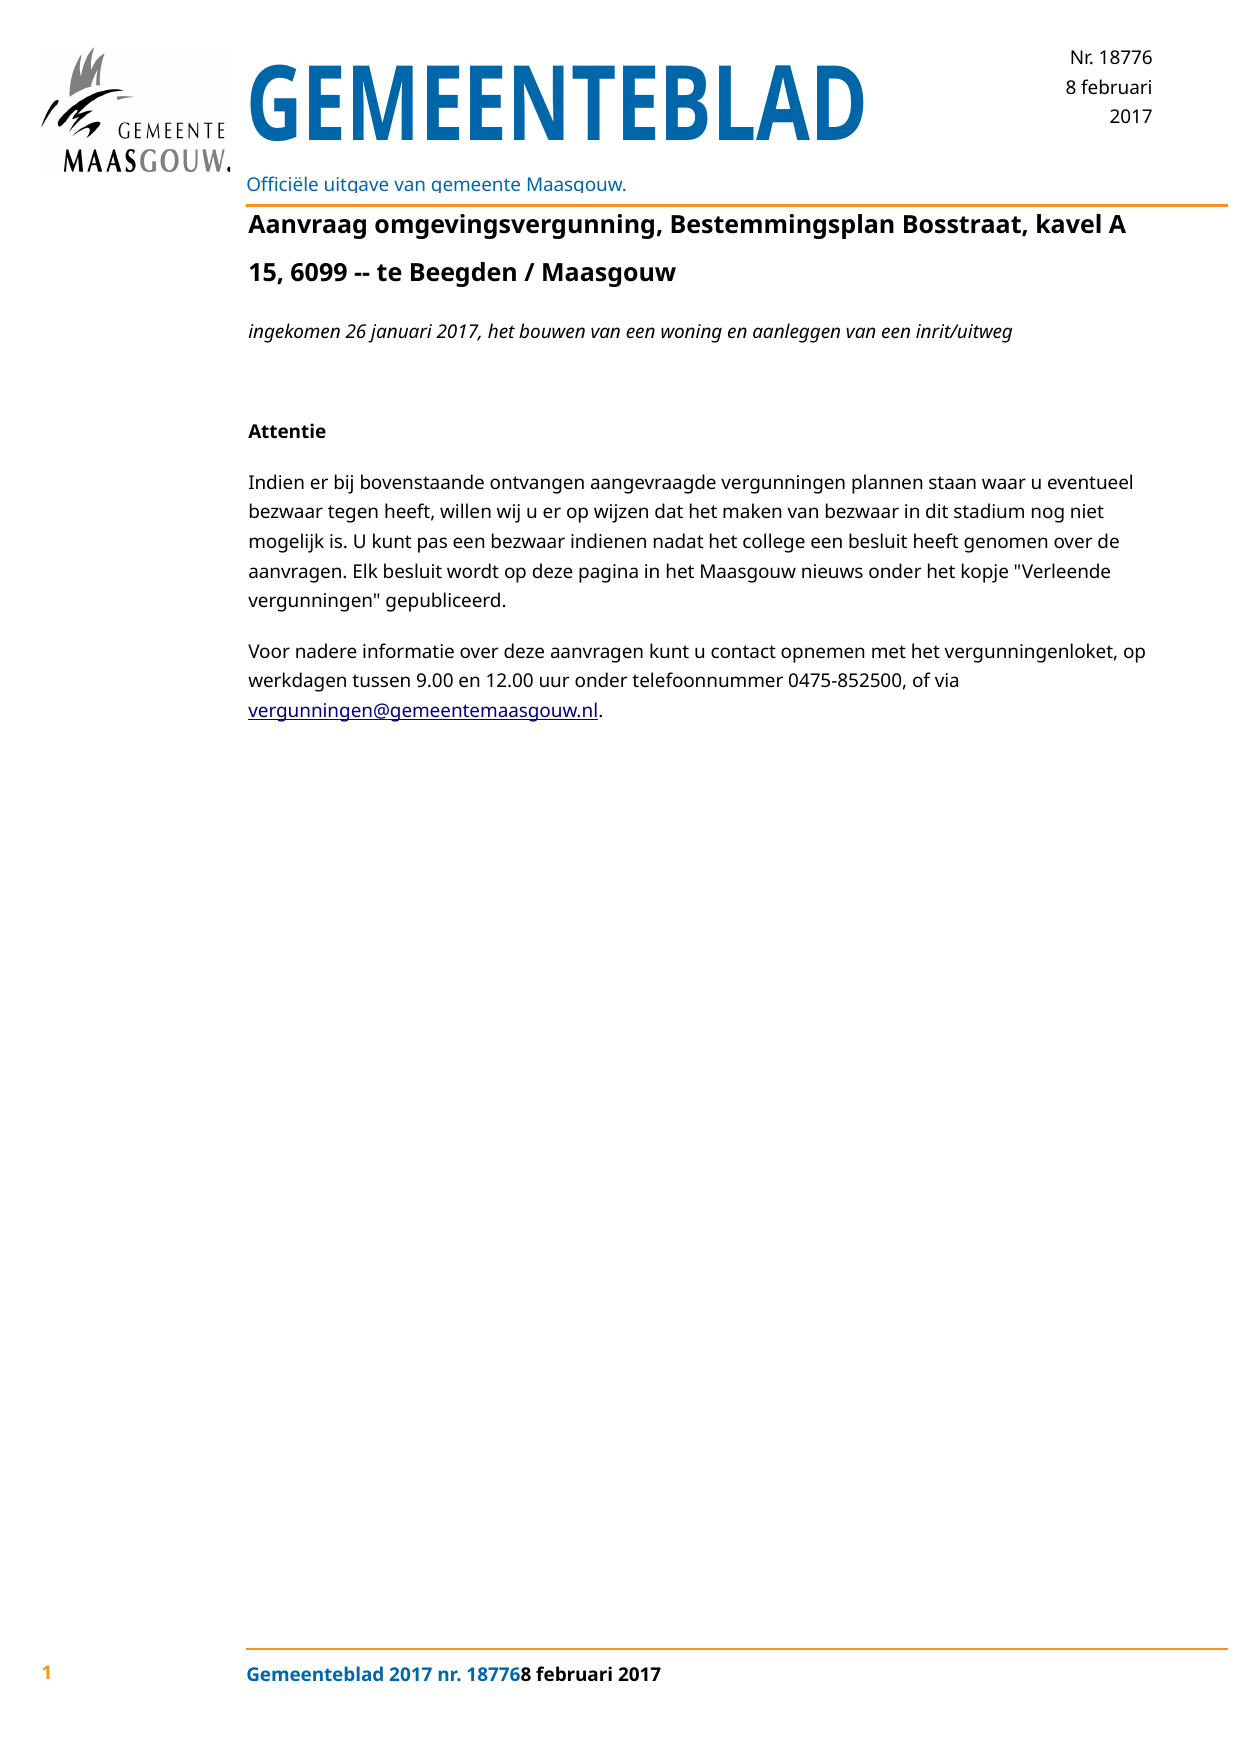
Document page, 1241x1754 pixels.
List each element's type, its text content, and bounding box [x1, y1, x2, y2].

text ingekomen 26 januari 2017, het bouwen van een woning en aanleggen van een inrit/uitweg [248, 318, 1152, 344]
picture [41, 47, 231, 172]
text Aanvraag omgevingsvergunning, Bestemmingsplan Bosstraat, kavel A 15, 6099 -- te Beegden / Maasgouw [248, 207, 1152, 288]
text Voor nadere informatie over deze aanvragen kunt u contact opnemen met het vergunningenloket, op werkdagen tussen 9.00 en 12.00 uur onder telefoonnummer 0475-852500, of via vergunningen@gemeentemaasgouw.nl. [248, 638, 1152, 723]
text Attentie [248, 419, 1152, 444]
text Indien er bij bovenstaande ontvangen aangevraagde vergunningen plannen staan waar u eventueel bezwaar tegen heeft, willen wij u er op wijzen dat het maken van bezwaar in dit stadium nog niet mogelijk is. U kunt pas een bezwaar indienen nadat het college een besluit heeft genomen over de aanvragen. Elk besluit wordt op deze pagina in het Maasgouw nieuws onder het kopje "Verleende vergunningen" gepubliceerd. [248, 469, 1152, 613]
